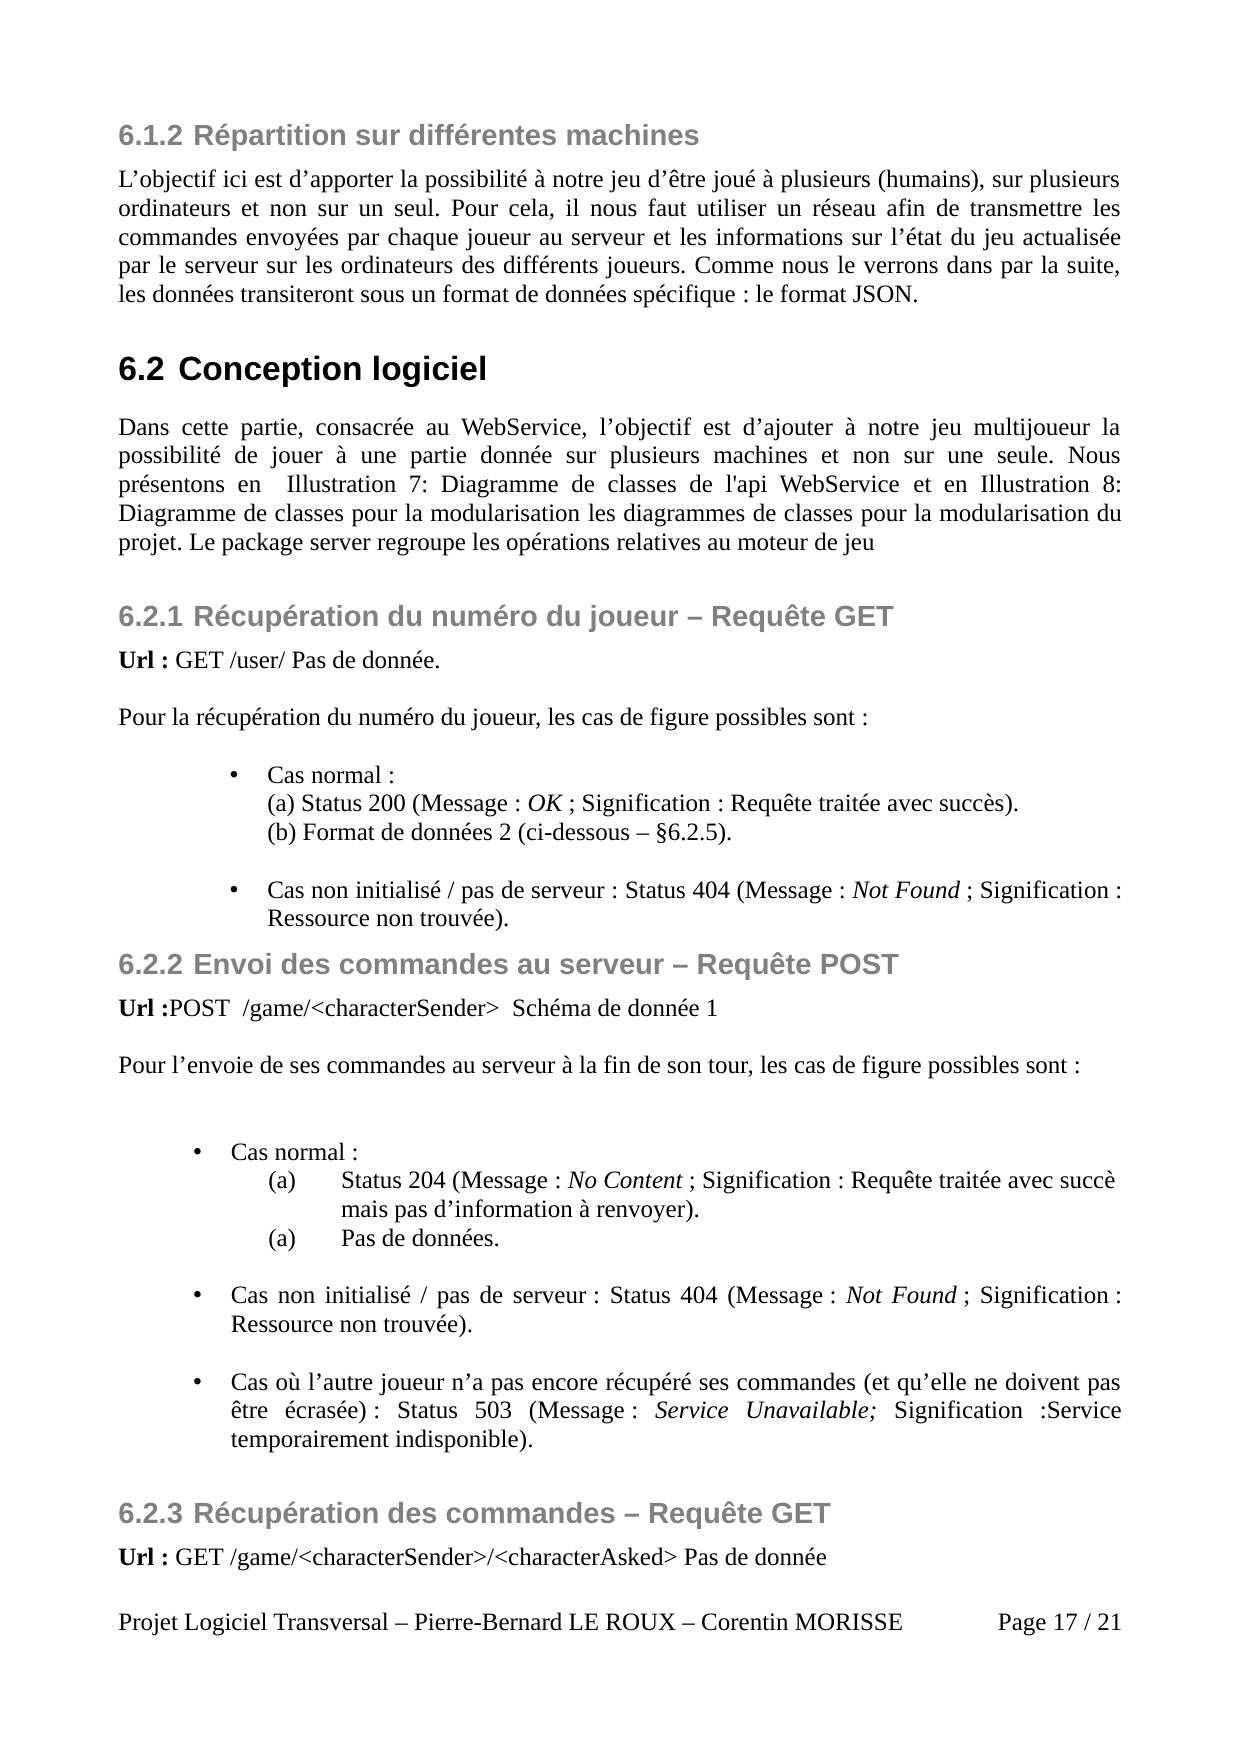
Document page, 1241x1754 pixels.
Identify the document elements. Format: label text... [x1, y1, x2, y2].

text Dans cette partie, consacrée au WebService, l’objectif est d’ajouter à notre jeu multijoueur la possibilité de jouer à une partie donnée sur plusieurs machines et non sur une seule. Nous présentons en Illustration 7: Diagramme de classes de l'api WebService et en Illustration 8: Diagramme de classes pour la modularisation les diagrammes de classes pour la modularisation du projet. Le package server regroupe les opérations relatives au moteur de jeu [118, 412, 1122, 555]
subtitle Répartition sur différentes machines [118, 118, 1122, 152]
text Url : GET /game/<characterSender>/<characterAsked> Pas de donnée [118, 1542, 1122, 1571]
list Pas de données. [193, 1223, 1122, 1252]
list (a) Status 200 (Message : OK ; Signification : Requête traitée avec succès). [229, 788, 1122, 817]
list Cas normal : [229, 760, 1122, 788]
text L’objectif ici est d’apporter la possibilité à notre jeu d’être joué à plusieurs (humains), sur plusieurs ordinateurs et non sur un seul. Pour cela, il nous faut utiliser un réseau afin de transmettre les commandes envoyées par chaque joueur au serveur et les informations sur l’état du jeu actualisée par le serveur sur les ordinateurs des différents joueurs. Comme nous le verrons dans par la suite, les données transiteront sous un format de données spécifique : le format JSON. [118, 164, 1122, 308]
text Pour l’envoie de ses commandes au serveur à la fin de son tour, les cas de figure possibles sont : [118, 1050, 1122, 1079]
subtitle Envoi des commandes au serveur – Requête POST [118, 947, 1122, 980]
subtitle Récupération du numéro du joueur – Requête GET [118, 599, 1122, 632]
list Status 204 (Message : No Content ; Signification : Requête traitée avec succè mais pas d’information à renvoyer). [193, 1165, 1122, 1223]
text Url :POST /game/<characterSender> Schéma de donnée 1 [118, 993, 1122, 1022]
list Cas normal : [193, 1137, 1122, 1165]
list Cas non initialisé / pas de serveur : Status 404 (Message : Not Found ; Signification : Ressource non trouvée). [229, 875, 1122, 932]
text Url : GET /user/ Pas de donnée. [118, 645, 1122, 673]
list (b) Format de données 2 (ci-dessous – §6.2.5). [229, 817, 1122, 846]
list Cas non initialisé / pas de serveur : Status 404 (Message : Not Found ; Signification : Ressource non trouvée). [193, 1280, 1122, 1338]
subtitle Récupération des commandes – Requête GET [118, 1496, 1122, 1530]
list Cas où l’autre joueur n’a pas encore récupéré ses commandes (et qu’elle ne doivent pas être écrasée) : Status 503 (Message : Service Unavailable; Signification :Service temporairement indisponible). [193, 1367, 1122, 1453]
subtitle Conception logiciel [118, 349, 1122, 388]
text Pour la récupération du numéro du joueur, les cas de figure possibles sont : [118, 702, 1122, 731]
